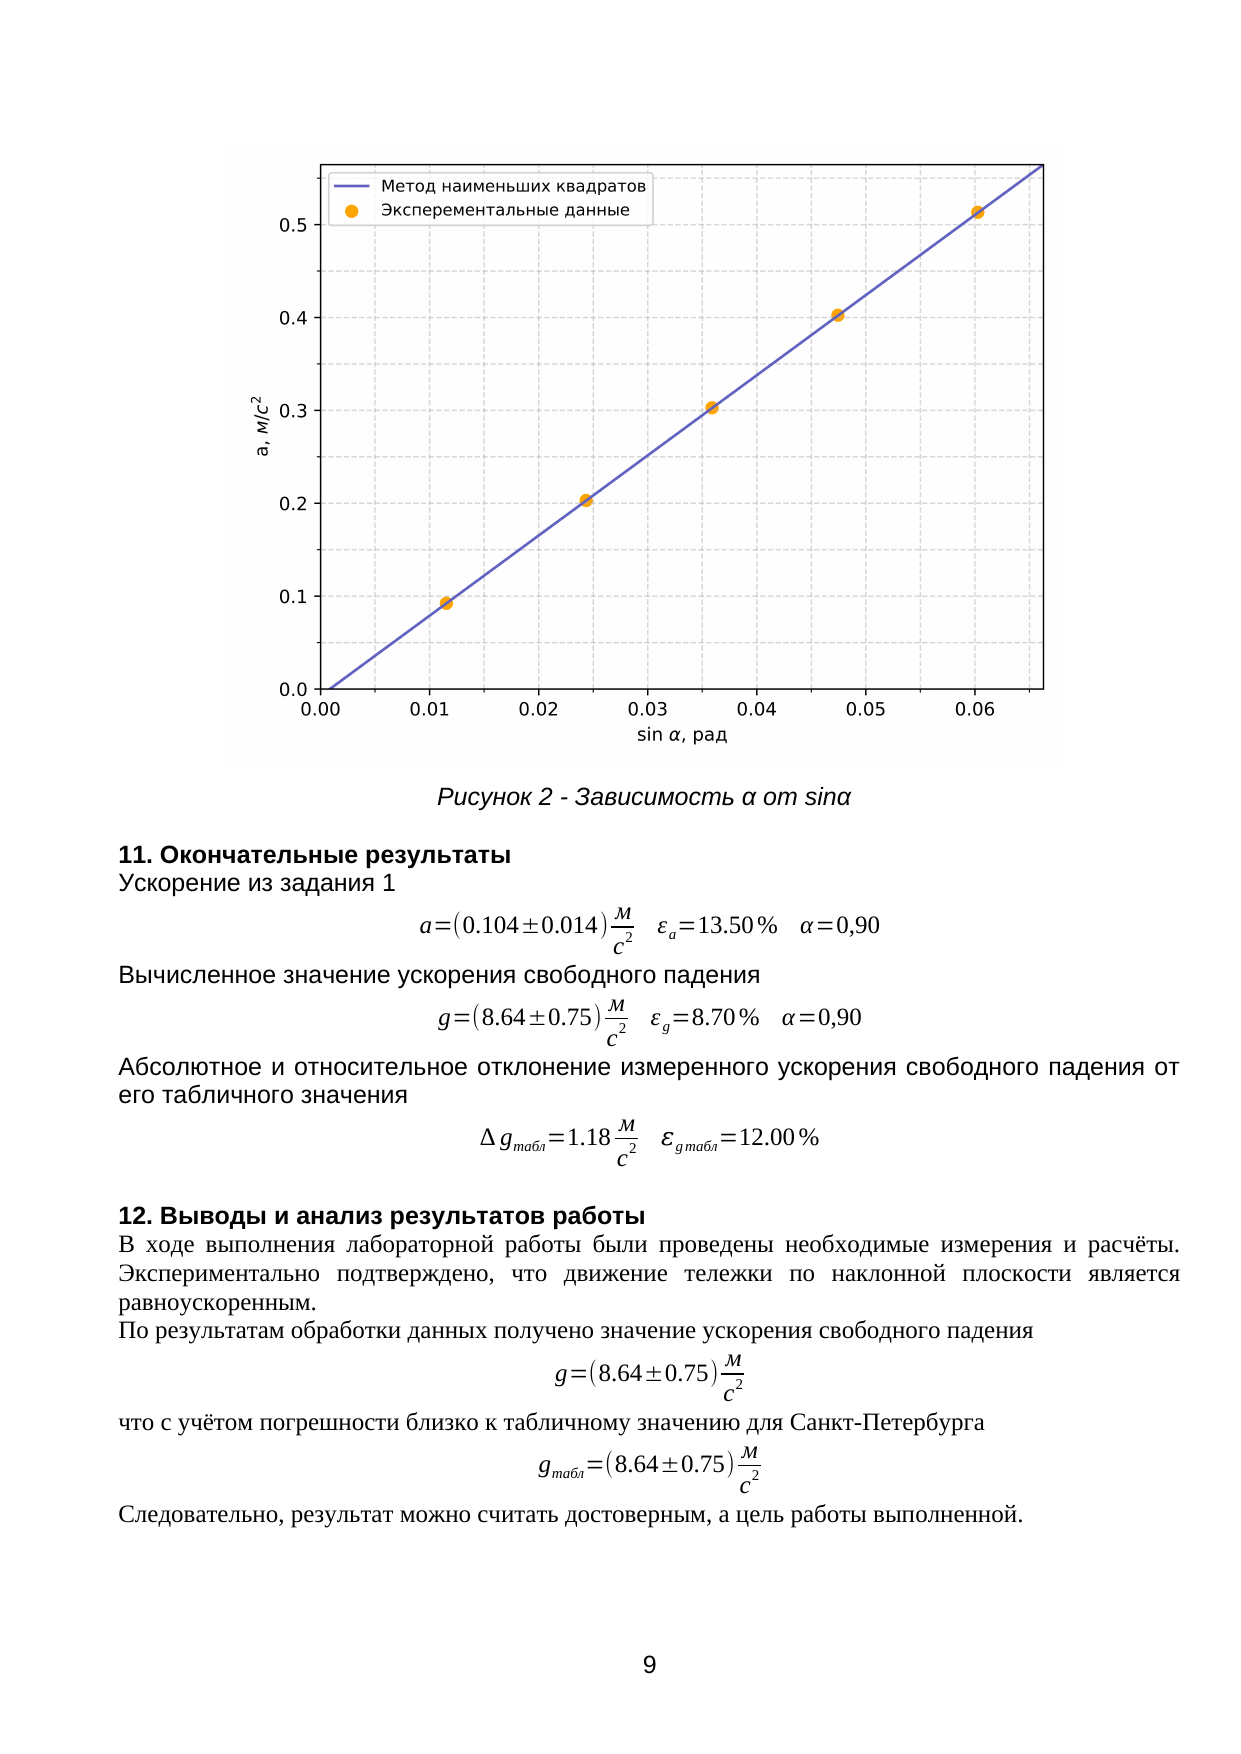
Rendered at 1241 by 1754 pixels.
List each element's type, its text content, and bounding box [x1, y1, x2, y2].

picture [225, 145, 1063, 770]
text что с учётом погрешности близко к табличному значению для Санкт-Петербурга [118, 1407, 1181, 1436]
text Абсолютное и относительное отклонение измеренного ускорения свободного падения от его табличного значения [118, 1052, 1181, 1109]
text Следовательно, результат можно считать достоверным, а цель работы выполненной. [118, 1499, 1181, 1527]
text Ускорение из задания 1 [118, 868, 1181, 897]
text 11. Окончательные результаты [118, 840, 1181, 868]
text В ходе выполнения лабораторной работы были проведены необходимые измерения и расчёты. Экспериментально подтверждено, что движение тележки по наклонной плоскости является равноускоренным. [118, 1229, 1181, 1316]
text Рисунок 2 - Зависимость α от sinα [226, 770, 1062, 811]
text Вычисленное значение ускорения свободного падения [118, 960, 1181, 989]
text По результатам обработки данных получено значение ускорения свободного падения [118, 1316, 1181, 1344]
text 12. Выводы и анализ результатов работы [118, 1201, 1181, 1229]
